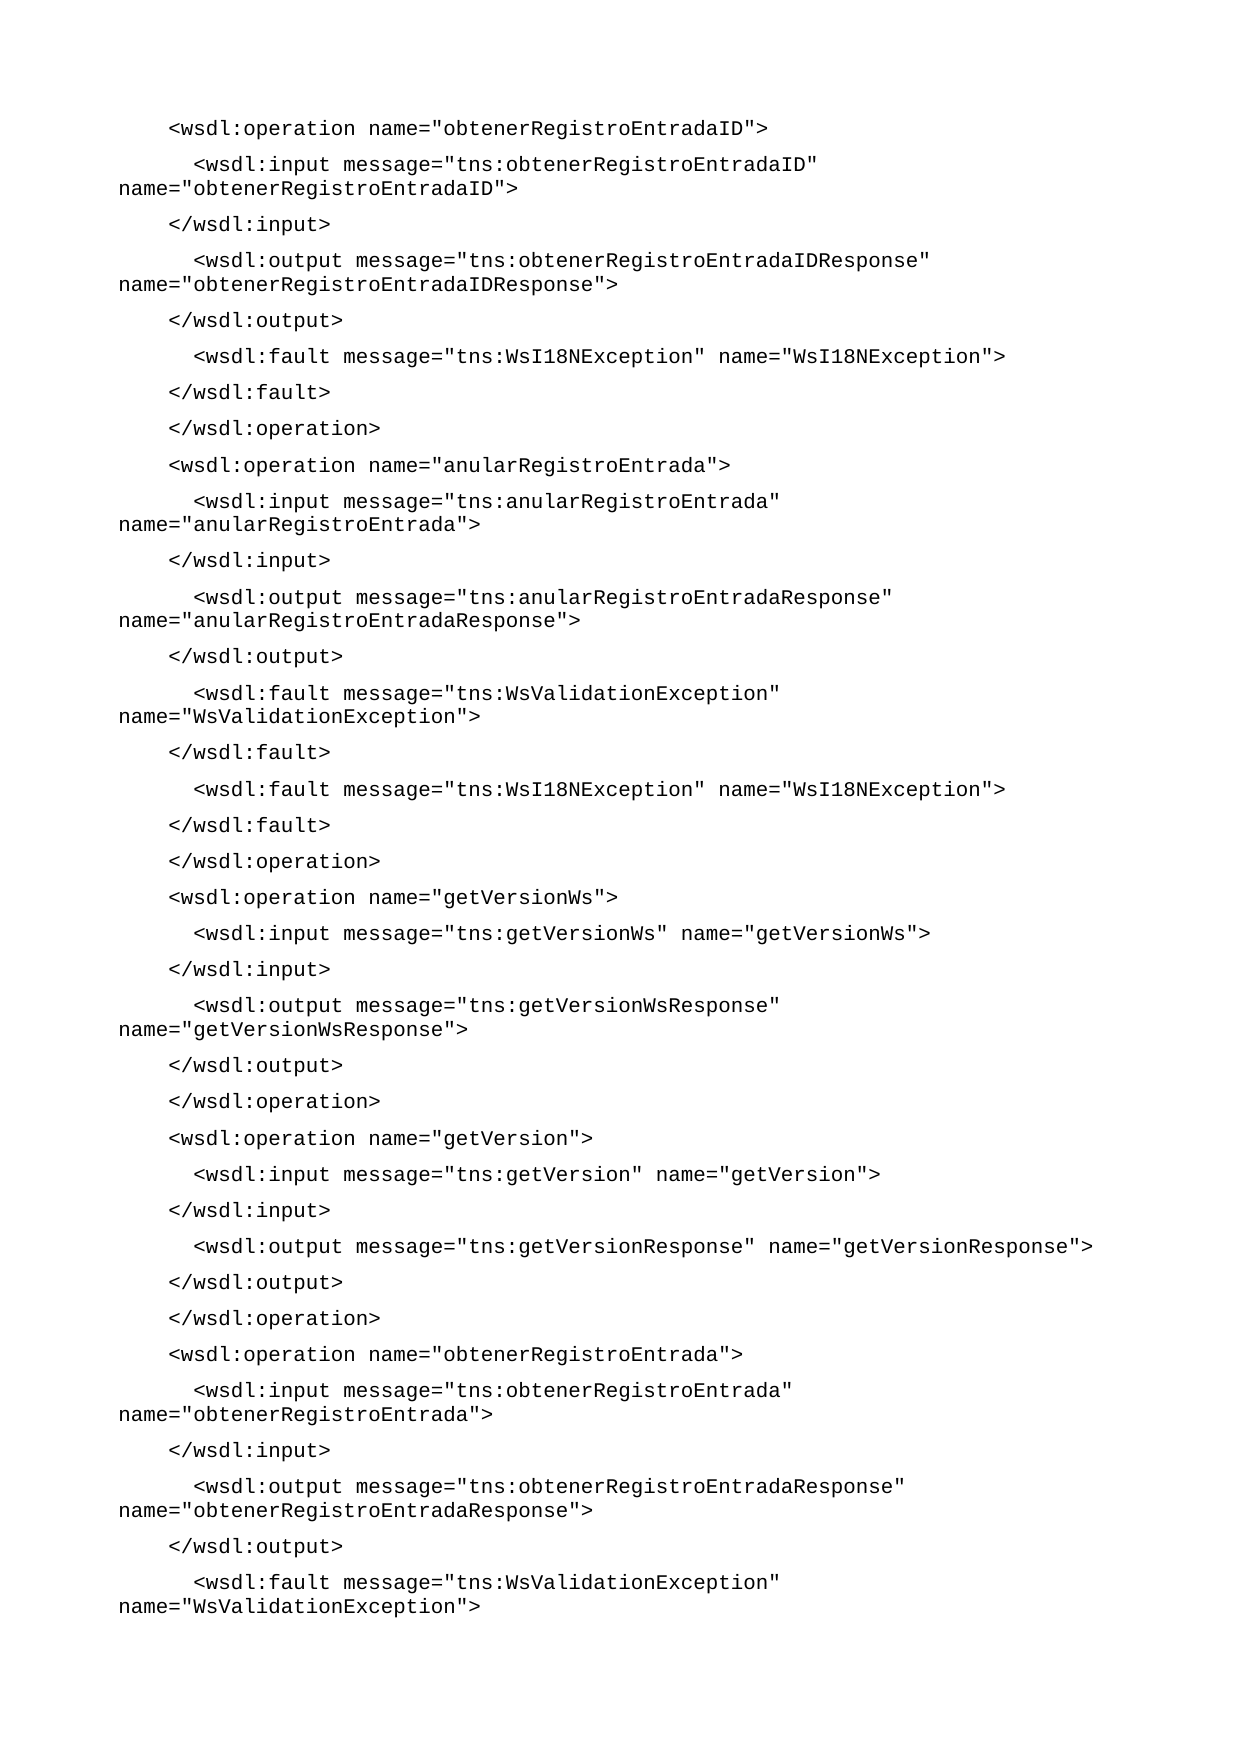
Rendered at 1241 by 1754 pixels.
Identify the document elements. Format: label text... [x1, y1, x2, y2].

text <wsdl:fault message="tns:WsValidationException" name="WsValidationException"> [118, 683, 1122, 730]
text </wsdl:output> [118, 1536, 1122, 1560]
text </wsdl:operation> [118, 851, 1122, 874]
text <wsdl:output message="tns:getVersionResponse" name="getVersionResponse"> [118, 1236, 1122, 1259]
text <wsdl:input message="tns:obtenerRegistroEntradaID" name="obtenerRegistroEntradaID"> [118, 154, 1122, 202]
text <wsdl:fault message="tns:WsI18NException" name="WsI18NException"> [118, 778, 1122, 802]
text </wsdl:input> [118, 1440, 1122, 1464]
text <wsdl:input message="tns:getVersion" name="getVersion"> [118, 1164, 1122, 1187]
text <wsdl:input message="tns:getVersionWs" name="getVersionWs"> [118, 923, 1122, 947]
text <wsdl:operation name="obtenerRegistroEntradaID"> [118, 118, 1122, 142]
text <wsdl:operation name="obtenerRegistroEntrada"> [118, 1344, 1122, 1368]
text <wsdl:output message="tns:obtenerRegistroEntradaResponse" name="obtenerRegistroEntradaResponse"> [118, 1476, 1122, 1524]
text <wsdl:output message="tns:obtenerRegistroEntradaIDResponse" name="obtenerRegistroEntradaIDResponse"> [118, 250, 1122, 297]
text <wsdl:operation name="getVersion"> [118, 1127, 1122, 1151]
text </wsdl:output> [118, 646, 1122, 670]
text <wsdl:input message="tns:anularRegistroEntrada" name="anularRegistroEntrada"> [118, 491, 1122, 538]
text </wsdl:fault> [118, 815, 1122, 838]
text </wsdl:input> [118, 214, 1122, 238]
text </wsdl:input> [118, 1200, 1122, 1223]
text </wsdl:operation> [118, 1308, 1122, 1332]
text <wsdl:output message="tns:getVersionWsResponse" name="getVersionWsResponse"> [118, 995, 1122, 1043]
text </wsdl:input> [118, 551, 1122, 574]
text </wsdl:output> [118, 1272, 1122, 1296]
text </wsdl:input> [118, 959, 1122, 983]
text <wsdl:operation name="anularRegistroEntrada"> [118, 454, 1122, 478]
text </wsdl:fault> [118, 742, 1122, 766]
text </wsdl:output> [118, 310, 1122, 334]
text <wsdl:fault message="tns:WsValidationException" name="WsValidationException"> [118, 1572, 1122, 1620]
text </wsdl:output> [118, 1055, 1122, 1079]
text <wsdl:output message="tns:anularRegistroEntradaResponse" name="anularRegistroEntradaResponse"> [118, 587, 1122, 634]
text </wsdl:fault> [118, 382, 1122, 406]
text </wsdl:operation> [118, 418, 1122, 442]
text <wsdl:input message="tns:obtenerRegistroEntrada" name="obtenerRegistroEntrada"> [118, 1381, 1122, 1428]
text <wsdl:operation name="getVersionWs"> [118, 887, 1122, 911]
text <wsdl:fault message="tns:WsI18NException" name="WsI18NException"> [118, 346, 1122, 370]
text </wsdl:operation> [118, 1091, 1122, 1115]
